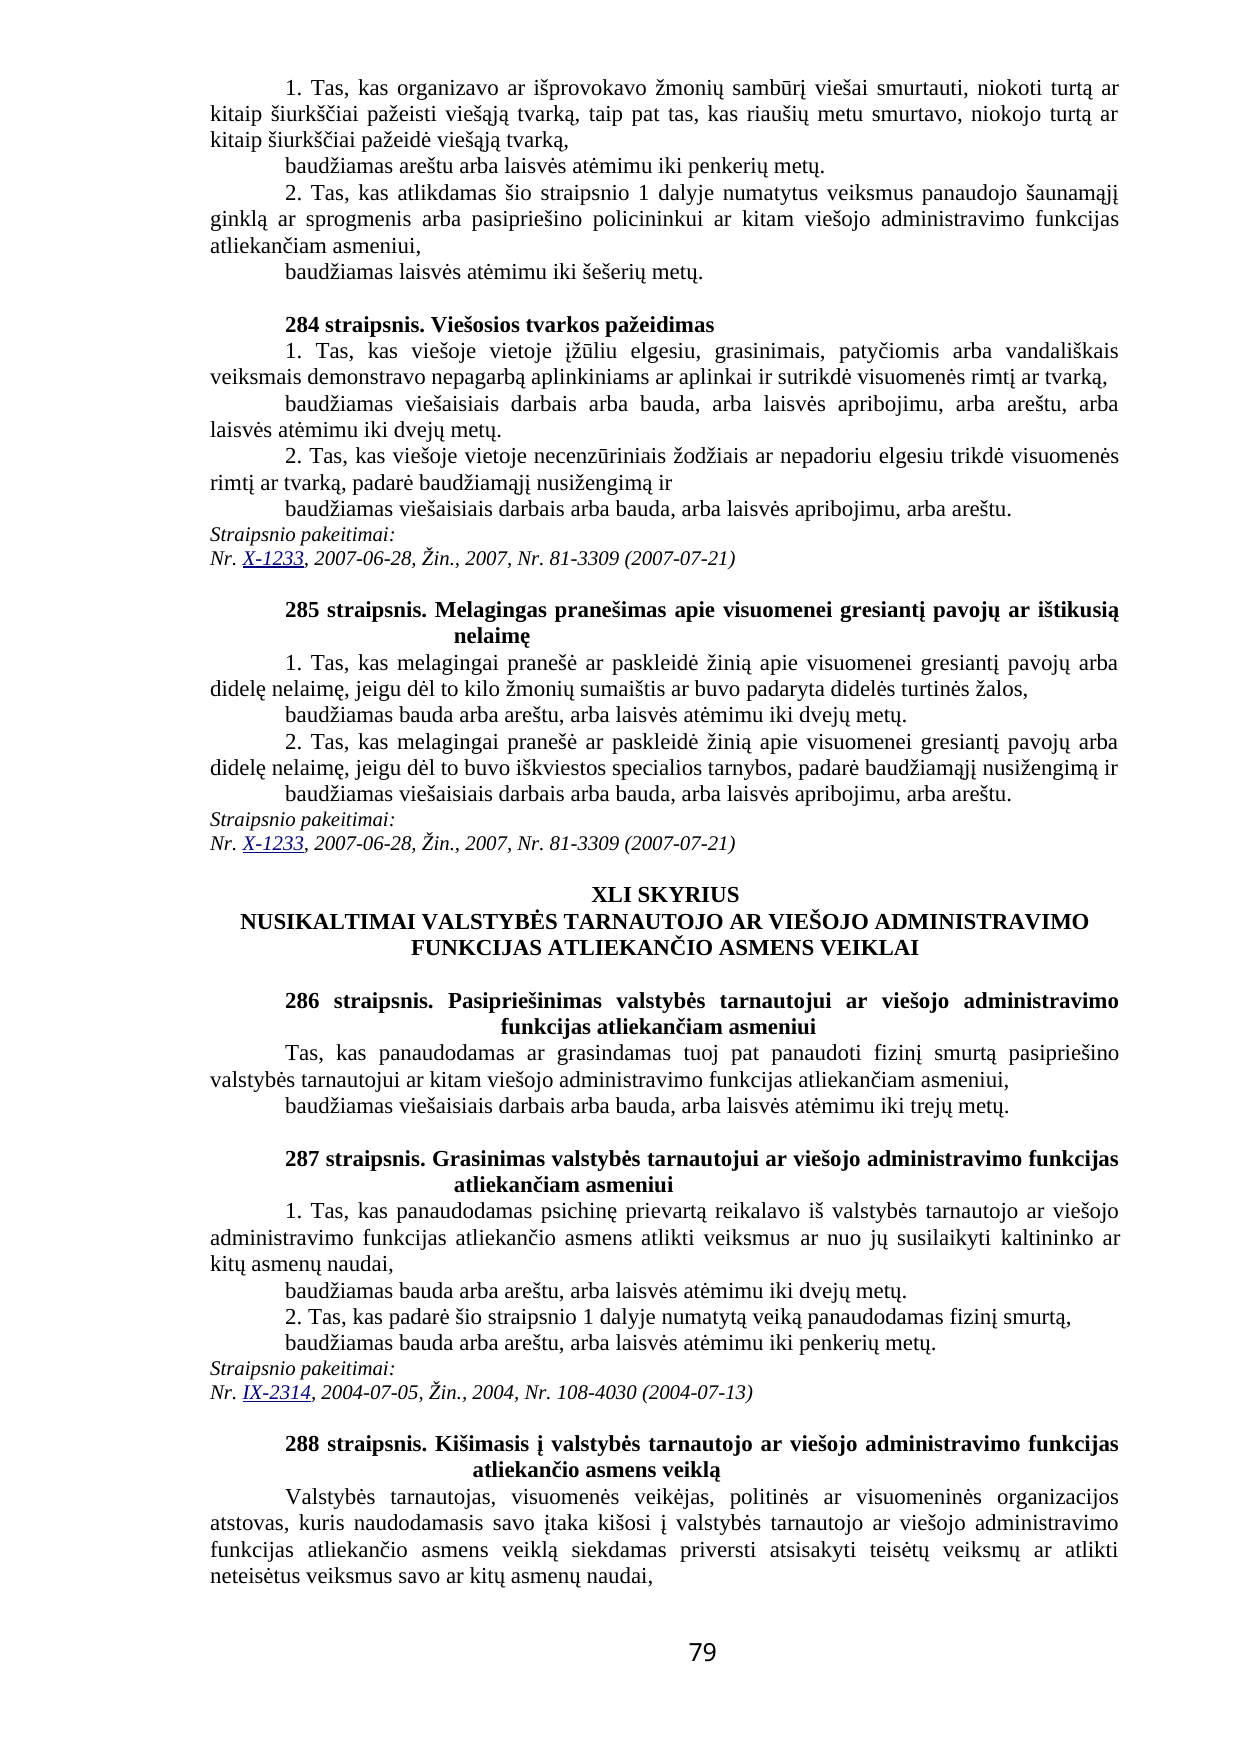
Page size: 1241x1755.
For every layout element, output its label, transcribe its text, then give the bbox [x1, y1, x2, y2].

text baudžiamas viešaisiais darbais arba bauda, arba laisvės atėmimu iki trejų metų. [210, 1092, 1120, 1118]
text 2. Tas, kas viešoje vietoje necenzūriniais žodžiais ar nepadoriu elgesiu trikdė visuomenės rimtį ar tvarką, padarė baudžiamąjį nusižengimą ir [210, 442, 1120, 495]
text baudžiamas viešaisiais darbais arba bauda, arba laisvės apribojimu, arba areštu. [210, 495, 1120, 522]
text Nr. X-1233, 2007-06-28, Žin., 2007, Nr. 81-3309 (2007-07-21) [210, 546, 1120, 570]
text Straipsnio pakeitimai: [210, 522, 1120, 546]
text baudžiamas bauda arba areštu, arba laisvės atėmimu iki dvejų metų. [210, 1277, 1120, 1303]
text 285 straipsnis. Melagingas pranešimas apie visuomenei gresiantį pavojų ar ištikusią nelaimę [285, 596, 1120, 649]
text baudžiamas laisvės atėmimu iki šešerių metų. [210, 258, 1120, 284]
text baudžiamas viešaisiais darbais arba bauda, arba laisvės apribojimu, arba areštu. [210, 781, 1120, 807]
text 287 straipsnis. Grasinimas valstybės tarnautojui ar viešojo administravimo funkcijas atliekančiam asmeniui [285, 1145, 1120, 1198]
text 1. Tas, kas melagingai pranešė ar paskleidė žinią apie visuomenei gresiantį pavojų arba didelę nelaimę, jeigu dėl to kilo žmonių sumaištis ar buvo padaryta didelės turtinės žalos, [210, 649, 1120, 701]
text baudžiamas bauda arba areštu, arba laisvės atėmimu iki dvejų metų. [210, 701, 1120, 728]
text 1. Tas, kas panaudodamas psichinę prievartą reikalavo iš valstybės tarnautojo ar viešojo administravimo funkcijas atliekančio asmens atlikti veiksmus ar nuo jų susilaikyti kaltininko ar kitų asmenų naudai, [210, 1198, 1120, 1277]
text 288 straipsnis. Kišimasis į valstybės tarnautojo ar viešojo administravimo funkcijas atliekančio asmens veiklą [285, 1430, 1120, 1483]
text 2. Tas, kas melagingai pranešė ar paskleidė žinią apie visuomenei gresiantį pavojų arba didelę nelaimę, jeigu dėl to buvo iškviestos specialios tarnybos, padarė baudžiamąjį nusižengimą ir [210, 728, 1120, 781]
text 1. Tas, kas viešoje vietoje įžūliu elgesiu, grasinimais, patyčiomis arba vandališkais veiksmais demonstravo nepagarbą aplinkiniams ar aplinkai ir sutrikdė visuomenės rimtį ar tvarką, [210, 337, 1120, 390]
text Straipsnio pakeitimai: [210, 1356, 1120, 1380]
text 2. Tas, kas atlikdamas šio straipsnio 1 dalyje numatytus veiksmus panaudojo šaunamąjį ginklą ar sprogmenis arba pasipriešino policininkui ar kitam viešojo administravimo funkcijas atliekančiam asmeniui, [210, 179, 1120, 258]
text Nr. X-1233, 2007-06-28, Žin., 2007, Nr. 81-3309 (2007-07-21) [210, 831, 1120, 855]
text XLI SKYRIUS [210, 881, 1120, 908]
text 286 straipsnis. Pasipriešinimas valstybės tarnautojui ar viešojo administravimo funkcijas atliekančiam asmeniui [285, 987, 1120, 1039]
text 1. Tas, kas organizavo ar išprovokavo žmonių sambūrį viešai smurtauti, niokoti turtą ar kitaip šiurkščiai pažeisti viešąją tvarką, taip pat tas, kas riaušių metu smurtavo, niokojo turtą ar kitaip šiurkščiai pažeidė viešąją tvarką, [210, 73, 1120, 153]
text Nr. IX-2314, 2004-07-05, Žin., 2004, Nr. 108-4030 (2004-07-13) [210, 1380, 1120, 1404]
text Straipsnio pakeitimai: [210, 807, 1120, 831]
text Tas, kas panaudodamas ar grasindamas tuoj pat panaudoti fizinį smurtą pasipriešino valstybės tarnautojui ar kitam viešojo administravimo funkcijas atliekančiam asmeniui, [210, 1039, 1120, 1092]
text 2. Tas, kas padarė šio straipsnio 1 dalyje numatytą veiką panaudodamas fizinį smurtą, [210, 1303, 1120, 1329]
text 284 straipsnis. Viešosios tvarkos pažeidimas [210, 311, 1120, 337]
text baudžiamas bauda arba areštu, arba laisvės atėmimu iki penkerių metų. [210, 1329, 1120, 1356]
text baudžiamas viešaisiais darbais arba bauda, arba laisvės apribojimu, arba areštu, arba laisvės atėmimu iki dvejų metų. [210, 390, 1120, 442]
text Valstybės tarnautojas, visuomenės veikėjas, politinės ar visuomeninės organizacijos atstovas, kuris naudodamasis savo įtaka kišosi į valstybės tarnautojo ar viešojo administravimo funkcijas atliekančio asmens veiklą siekdamas priversti atsisakyti teisėtų veiksmų ar atlikti neteisėtus veiksmus savo ar kitų asmenų naudai, [210, 1483, 1120, 1588]
text baudžiamas areštu arba laisvės atėmimu iki penkerių metų. [210, 153, 1120, 179]
text NUSIKALTIMAI VALSTYBĖS TARNAUTOJO AR VIEŠOJO ADMINISTRAVIMO FUNKCIJAS ATLIEKANČIO ASMENS VEIKLAI [210, 908, 1120, 960]
